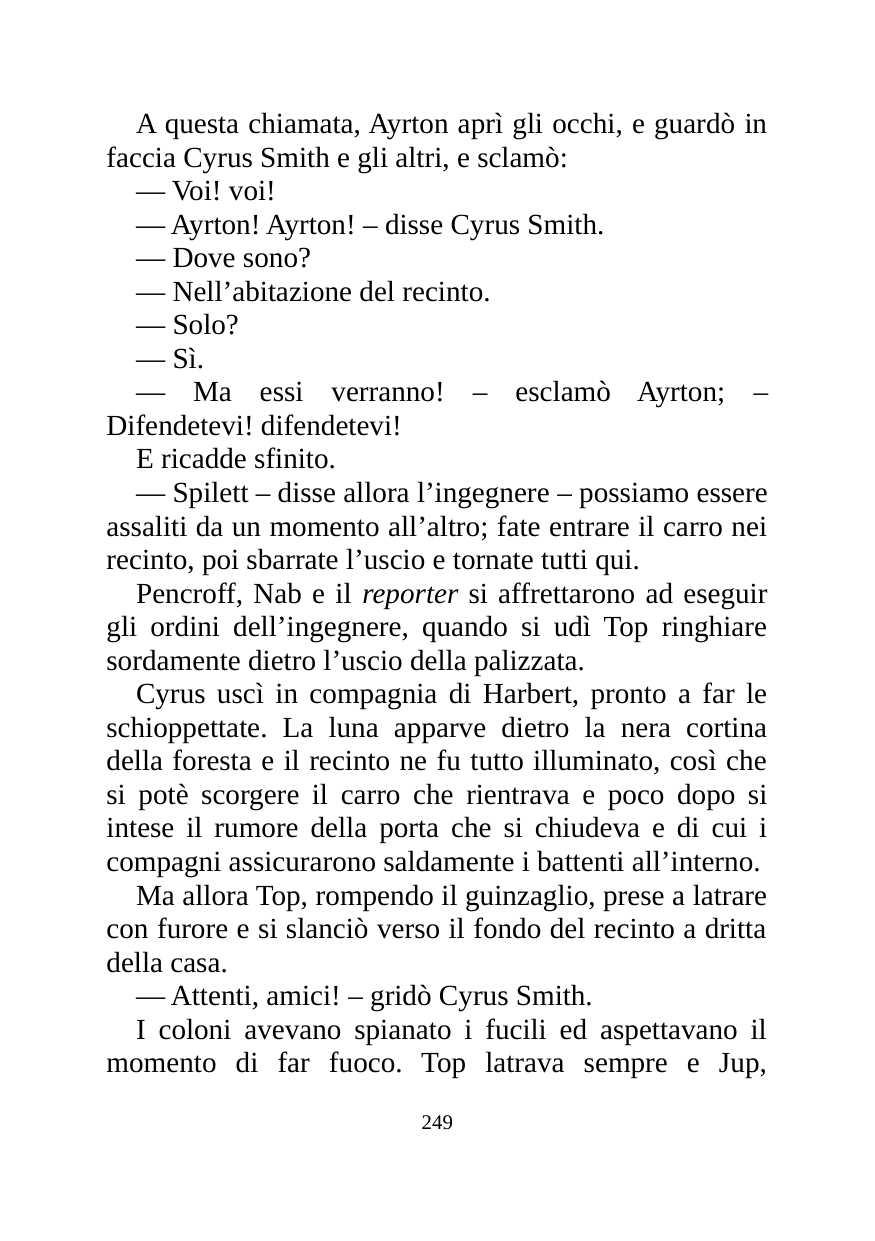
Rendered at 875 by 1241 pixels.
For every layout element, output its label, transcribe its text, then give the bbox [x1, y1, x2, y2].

text Cyrus uscì in compagnia di Harbert, pronto a far le schioppettate. La luna apparve dietro la nera cortina della foresta e il recinto ne fu tutto illuminato, così che si potè scorgere il carro che rientrava e poco dopo si intese il rumore della porta che si chiudeva e di cui i compagni assicurarono saldamente i battenti all’interno. [106, 676, 768, 878]
text A questa chiamata, Ayrton aprì gli occhi, e guardò in faccia Cyrus Smith e gli altri, e sclamò: [106, 106, 768, 173]
text — Attenti, amici! – gridò Cyrus Smith. [106, 978, 768, 1012]
text — Dove sono? [106, 240, 768, 274]
text — Nell’abitazione del recinto. [106, 274, 768, 307]
text — Voi! voi! [106, 173, 768, 207]
text E ricadde sfinito. [106, 442, 768, 475]
text Ma allora Top, rompendo il guinzaglio, prese a latrare con furore e si slanciò verso il fondo del recinto a dritta della casa. [106, 878, 768, 978]
text Pencroff, Nab e il reporter si affrettarono ad eseguir gli ordini dell’ingegnere, quando si udì Top ringhiare sordamente dietro l’uscio della palizzata. [106, 576, 768, 676]
text I coloni avevano spianato i fucili ed aspettavano il momento di far fuoco. Top latrava sempre e Jup, [106, 1012, 768, 1079]
text — Sì. [106, 341, 768, 374]
text — Ma essi verranno! – esclamò Ayrton; – Difendetevi! difendetevi! [106, 374, 768, 442]
text — Spilett – disse allora l’ingegnere – possiamo essere assaliti da un momento all’altro; fate entrare il carro nei recinto, poi sbarrate l’uscio e tornate tutti qui. [106, 475, 768, 576]
text — Solo? [106, 307, 768, 341]
text — Ayrton! Ayrton! – disse Cyrus Smith. [106, 207, 768, 240]
